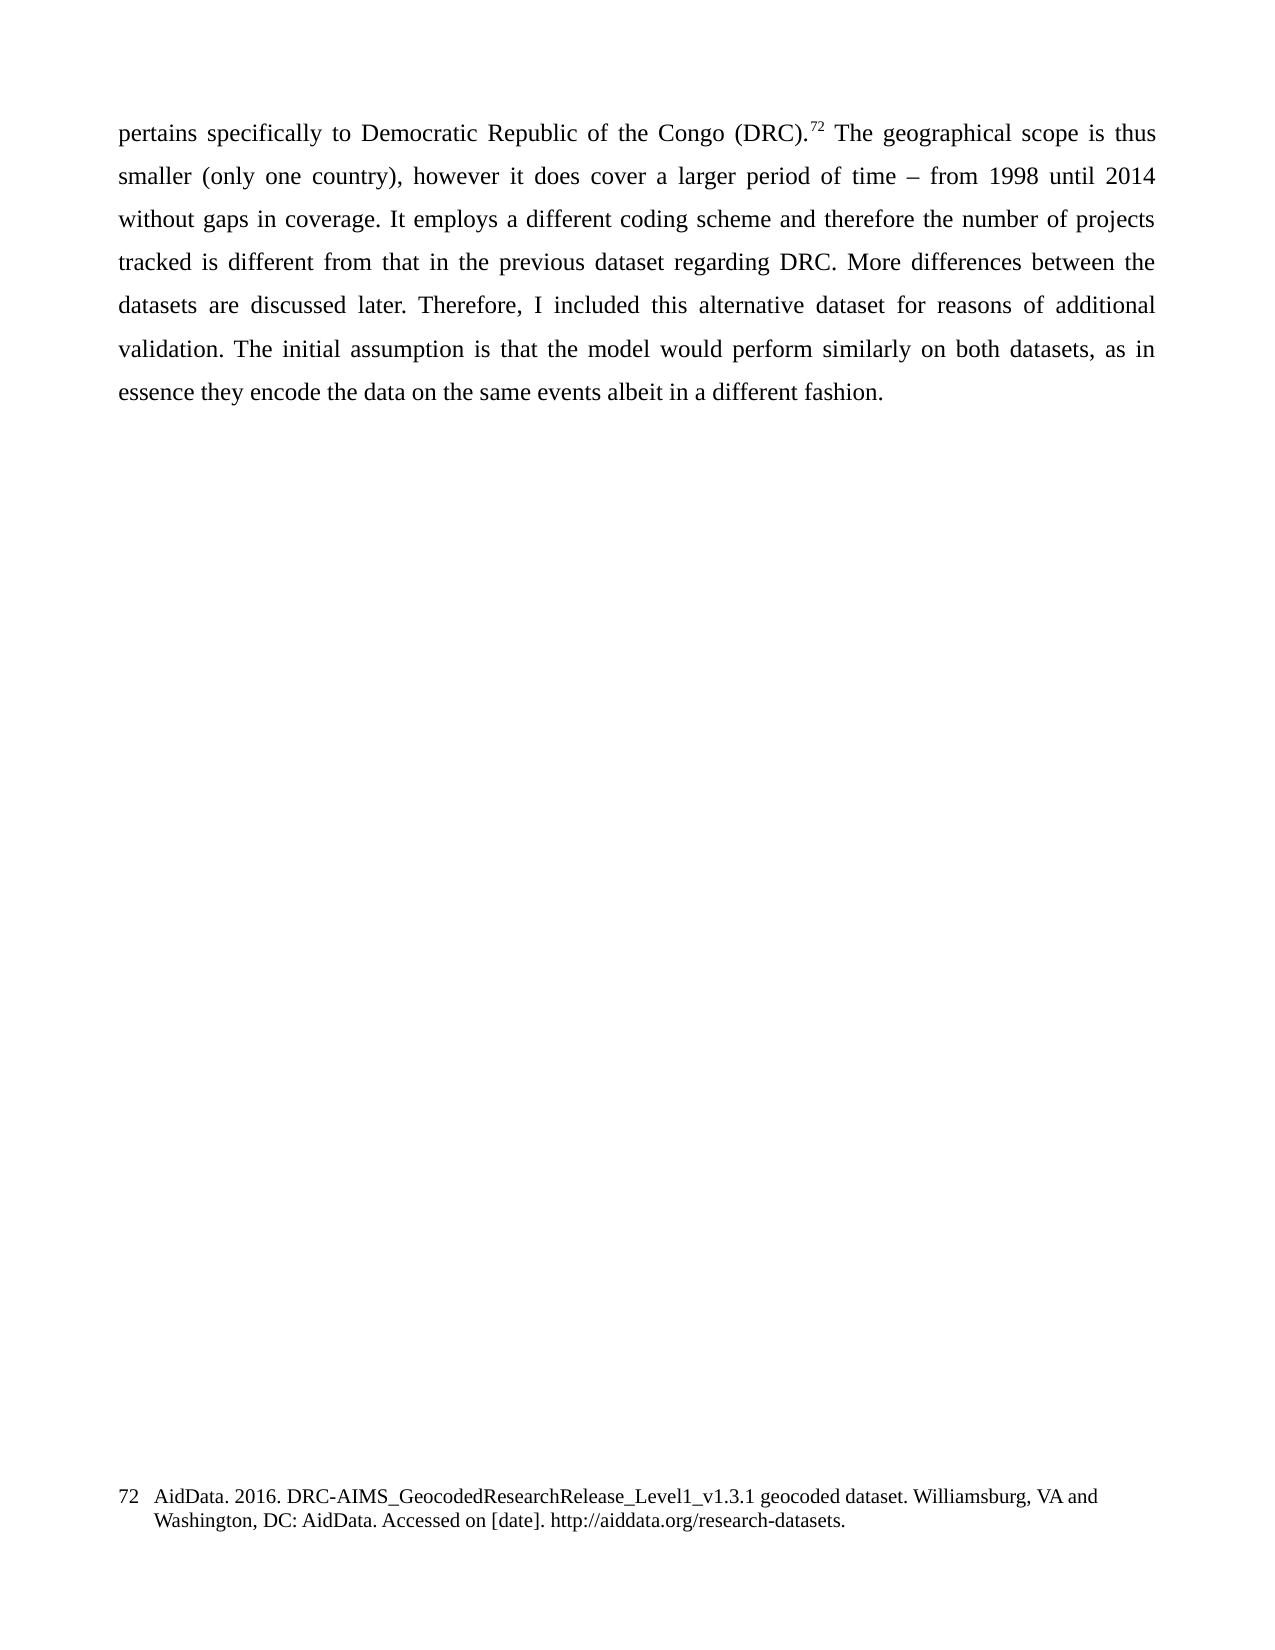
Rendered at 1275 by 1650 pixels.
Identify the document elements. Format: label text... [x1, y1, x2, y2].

text AidData. 2016. DRC-AIMS_GeocodedResearchRelease_Level1_v1.3.1 geocoded dataset. Williamsburg, VA and Washington, DC: AidData. Accessed on [date]. http://aiddata.org/research-datasets. [118, 1484, 1157, 1532]
text pertains specifically to Democratic Republic of the Congo (DRC). The geographical scope is thus smaller (only one country), however it does cover a larger period of time – from 1998 until 2014 without gaps in coverage. It employs a different coding scheme and therefore the number of projects tracked is different from that in the previous dataset regarding DRC. More differences between the datasets are discussed later. Therefore, I included this alternative dataset for reasons of additional validation. The initial assumption is that the model would perform similarly on both datasets, as in essence they encode the data on the same events albeit in a different fashion. [118, 118, 1157, 406]
